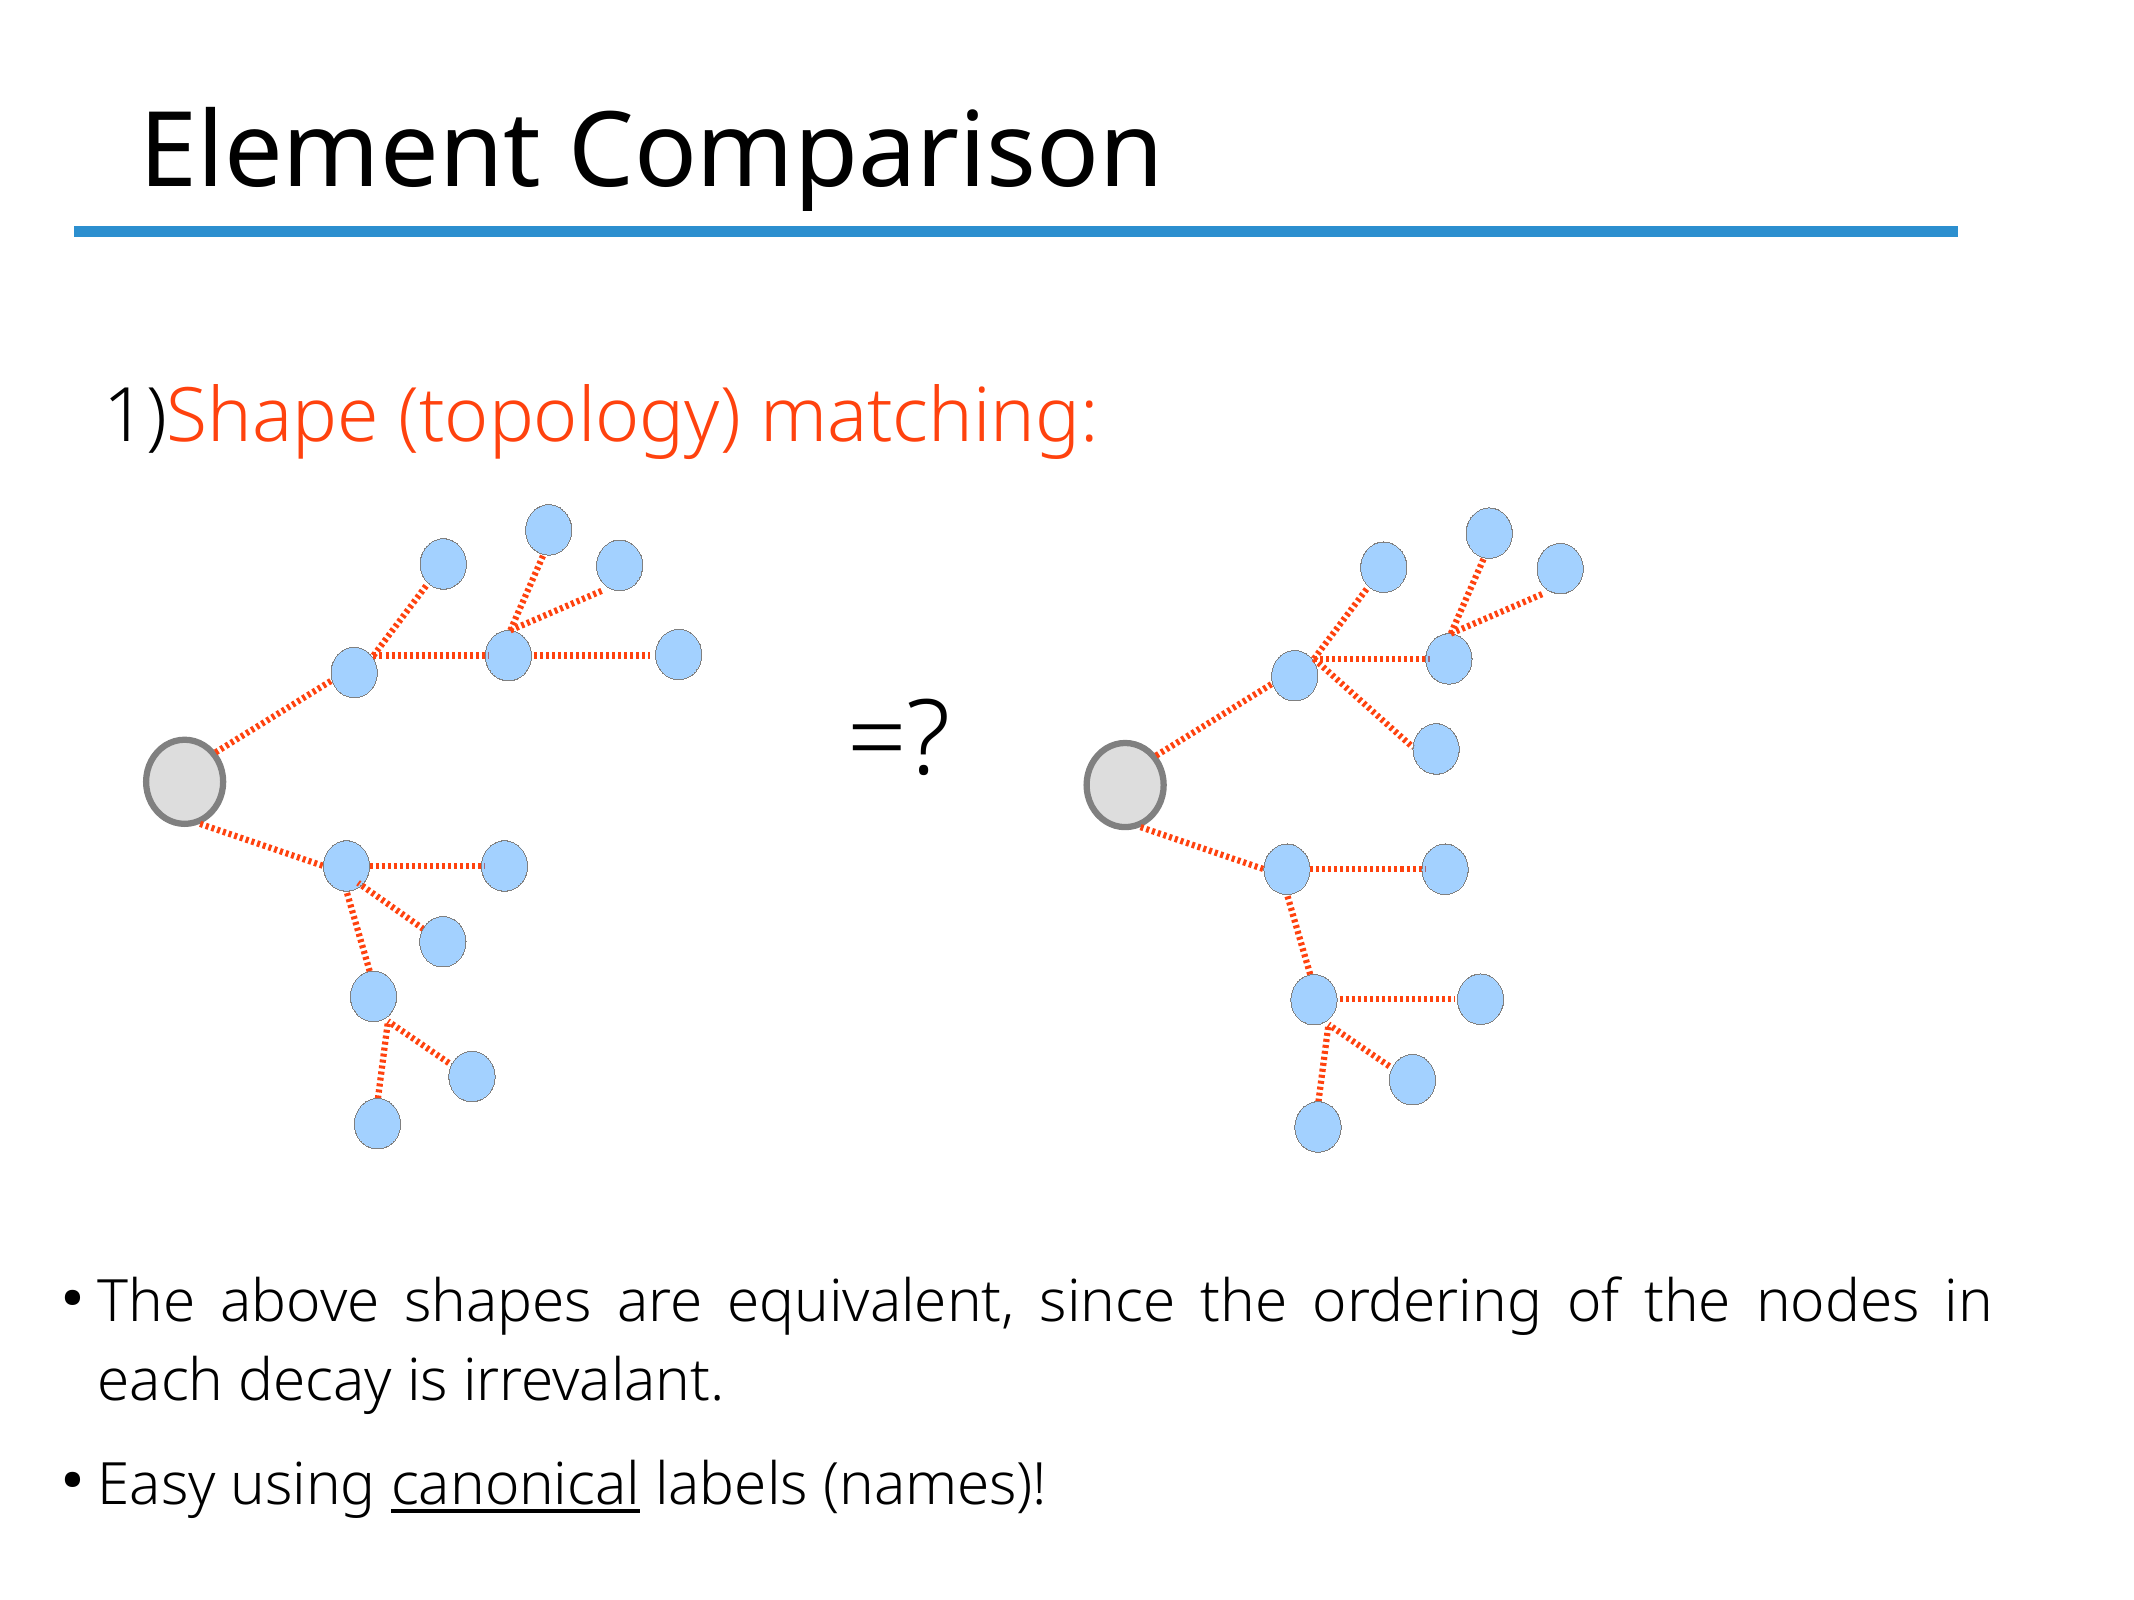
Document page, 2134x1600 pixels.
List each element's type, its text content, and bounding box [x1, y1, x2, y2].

text_box [1086, 742, 1164, 828]
text_box [1537, 543, 1584, 594]
text_box [146, 739, 224, 824]
text_box [1466, 507, 1513, 559]
text_box [1389, 1054, 1436, 1105]
text_box [1421, 843, 1469, 895]
text_box [331, 647, 378, 698]
text_box [354, 1098, 401, 1149]
text_box Shape (topology) matching: [88, 354, 1204, 473]
text_box =? [832, 655, 981, 815]
text_box [1425, 633, 1473, 685]
text_box [525, 504, 572, 556]
text_box [1263, 843, 1310, 895]
text_box [350, 971, 397, 1022]
text_box [1457, 973, 1504, 1025]
text_box [1294, 1101, 1342, 1153]
text_box [1290, 974, 1338, 1025]
text_box [1412, 723, 1460, 775]
text_box [419, 916, 467, 967]
text_box Element Comparison [115, 58, 1189, 232]
text_box [596, 540, 643, 591]
text_box [420, 538, 467, 590]
text_box [1271, 650, 1318, 701]
text_box [1360, 541, 1407, 593]
text_box The above shapes are equivalent, since the ordering of the nodes in each decay is irrevalant. Easy using canonical labels (names)! [47, 1251, 2008, 1536]
text_box [448, 1051, 496, 1102]
text_box [485, 630, 532, 681]
text_box [655, 629, 702, 680]
text_box [481, 840, 528, 892]
text_box [323, 840, 370, 892]
